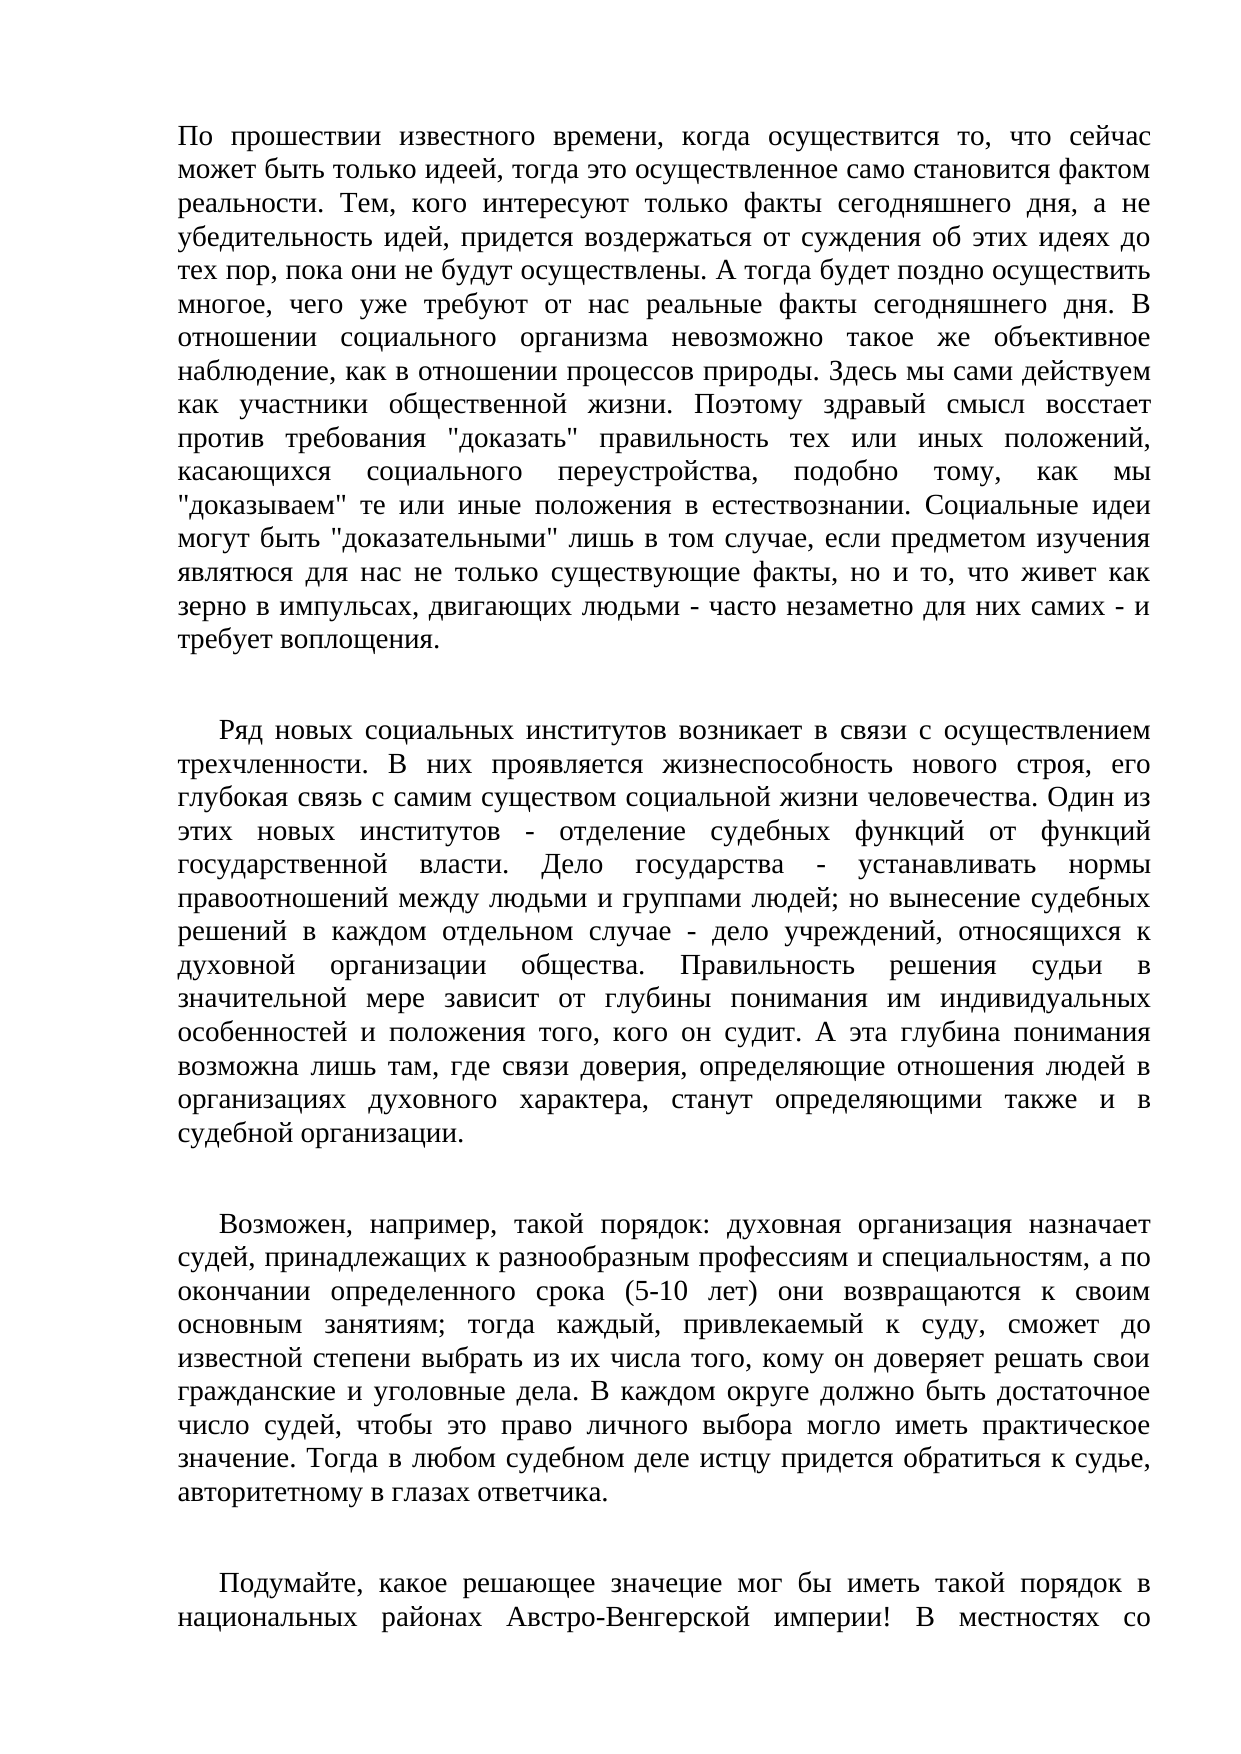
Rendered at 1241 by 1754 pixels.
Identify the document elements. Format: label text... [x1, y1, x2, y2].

text По прошествии известного времени, когда осуществится то, что сейчас может быть только идеей, тогда это осуществленное само становится фактом реальности. Тем, кого интересуют только факты сегодняшнего дня, а не убедительность идей, придется воздержаться от суждения об этих идеях до тех пор, пока они не будут осуществлены. А тогда будет поздно осуществить многое, чего уже требуют от нас реальные факты сегодняшнего дня. В отношении социального организма невозможно такое же объективное наблюдение, как в отношении процессов природы. Здесь мы сами действуем как участники общественной жизни. Поэтому здравый смысл восстает против требования "доказать" правильность тех или иных положений, касающихся социального переустройства, подобно тому, как мы "доказываем" те или иные положения в естествознании. Социальные идеи могут быть "доказательными" лишь в том случае, если предметом изучения являтюся для нас не только существующие факты, но и то, что живет как зерно в импульсах, двигающих людьми - часто незаметно для них самих - и требует воплощения. [177, 118, 1152, 655]
text Возможен, например, такой порядок: духовная организация назначает судей, принадлежащих к разнообразным профессиям и специальностям, а по окончании определенного срока (5-10 лет) они возвращаются к своим основным занятиям; тогда каждый, привлекаемый к суду, сможет до известной степени выбрать из их числа того, кому он доверяет решать свои гражданские и уголовные дела. В каждом округе должно быть достаточное число судей, чтобы это право личного выбора могло иметь практическое значение. Тогда в любом судебном деле истцу придется обратиться к судье, авторитетному в глазах ответчика. [177, 1206, 1152, 1508]
text Ряд новых социальных институтов возникает в связи с осуществлением трехчленности. В них проявляется жизнеспособность нового строя, его глубокая связь с самим существом социальной жизни человечества. Один из этих новых институтов - отделение судебных функций от функций государственной власти. Дело государства - устанавливать нормы правоотношений между людьми и группами людей; но вынесение судебных решений в каждом отдельном случае - дело учреждений, относящихся к духовной организации общества. Правильность решения судьи в значительной мере зависит от глубины понимания им индивидуальных особенностей и положения того, кого он судит. А эта глубина понимания возможна лишь там, где связи доверия, определяющие отношения людей в организациях духовного характера, станут определяющими также и в судебной организации. [177, 712, 1152, 1148]
text Подумайте, какое решающее значецие мог бы иметь такой порядок в национальных районах Австро-Венгерской империи! В местностях со [177, 1565, 1152, 1632]
